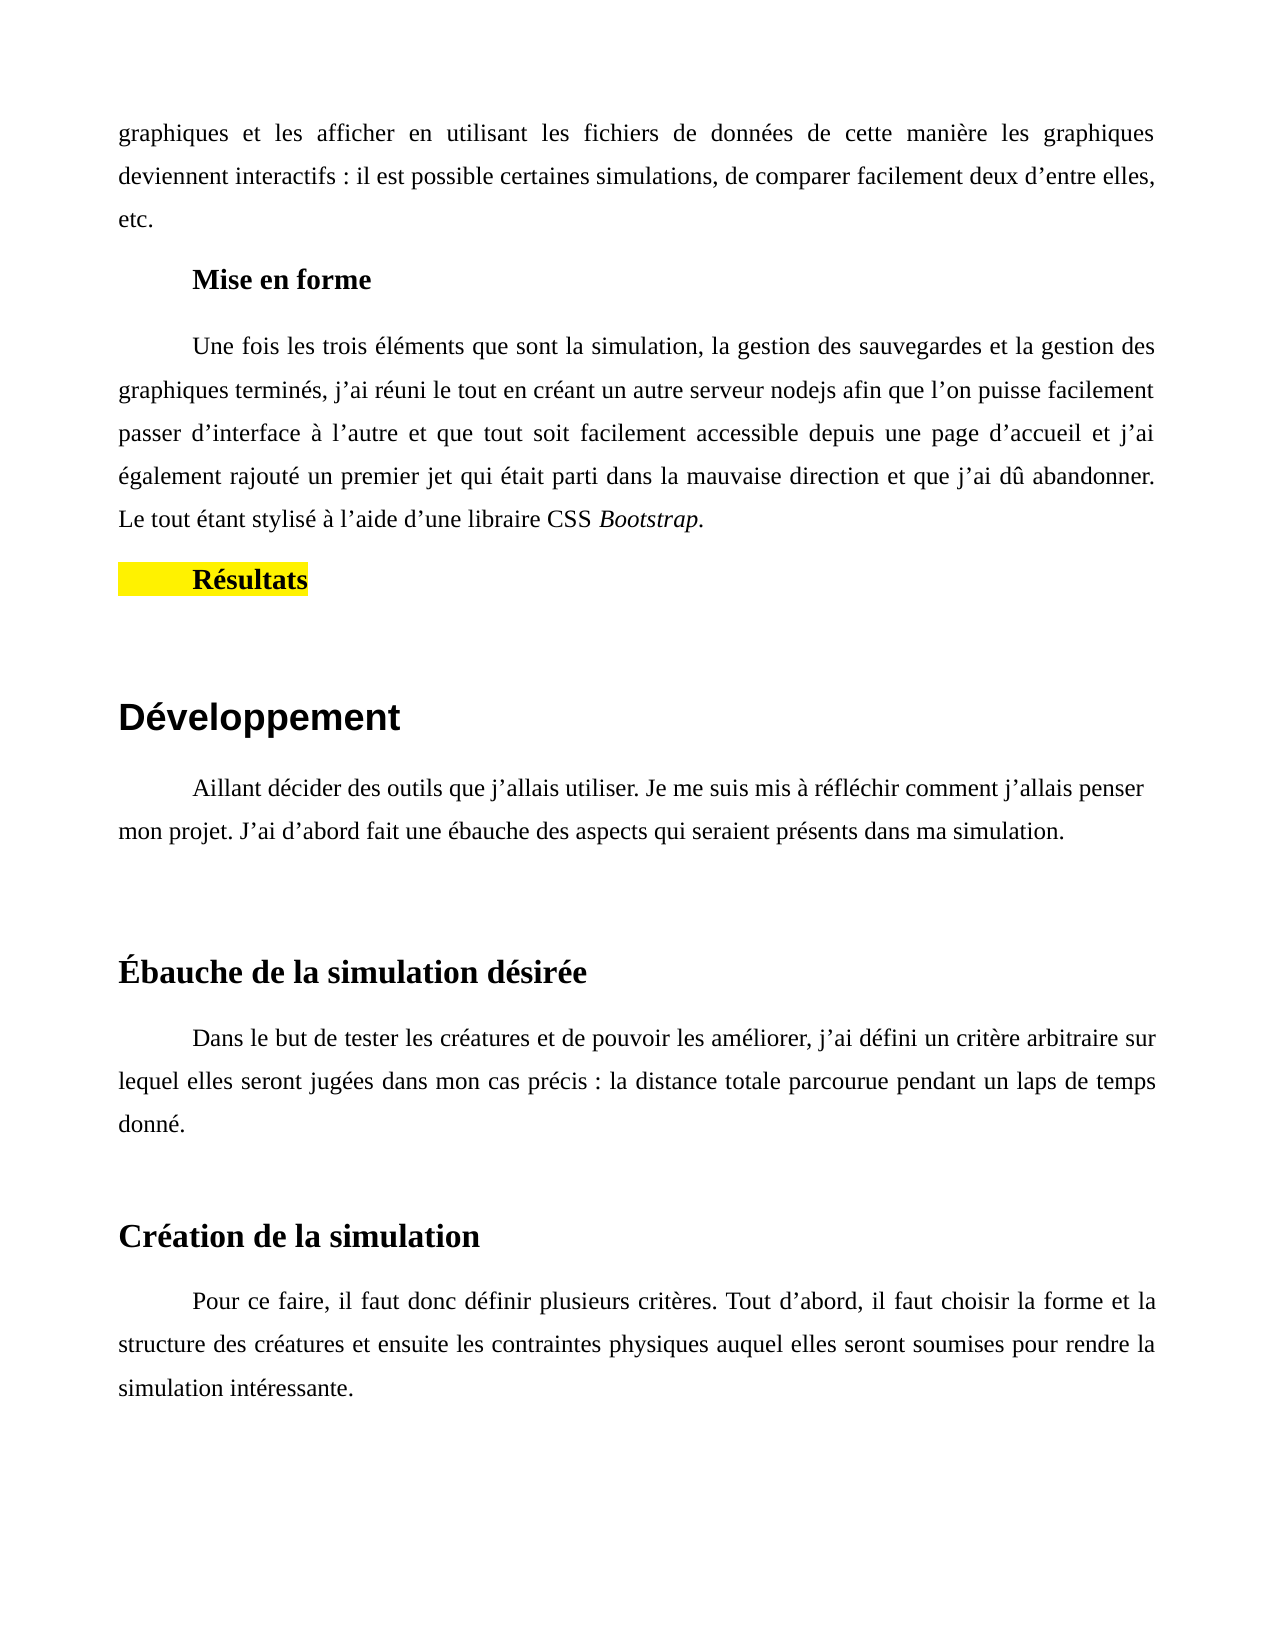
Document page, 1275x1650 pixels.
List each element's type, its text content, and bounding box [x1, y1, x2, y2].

text Dans le but de tester les créatures et de pouvoir les améliorer, j’ai défini un critère arbitraire sur lequel elles seront jugées dans mon cas précis : la distance totale parcourue pendant un laps de temps donné. [118, 1023, 1157, 1138]
text Une fois les trois éléments que sont la simulation, la gestion des sauvegardes et la gestion des graphiques terminés, j’ai réuni le tout en créant un autre serveur nodejs afin que l’on puisse facilement passer d’interface à l’autre et que tout soit facilement accessible depuis une page d’accueil et j’ai également rajouté un premier jet qui était parti dans la mauvaise direction et que j’ai dû abandonner. Le tout étant stylisé à l’aide d’une libraire CSS Bootstrap. [118, 327, 1157, 533]
text Mise en forme [118, 262, 1157, 296]
text Aillant décider des outils que j’allais utiliser. Je me suis mis à réfléchir comment j’allais penser mon projet. J’ai d’abord fait une ébauche des aspects qui seraient présents dans ma simulation. [118, 773, 1157, 845]
text graphiques et les afficher en utilisant les fichiers de données de cette manière les graphiques deviennent interactifs : il est possible certaines simulations, de comparer facilement deux d’entre elles, etc. [118, 118, 1157, 233]
subtitle Développement [118, 695, 1157, 739]
subtitle Création de la simulation [118, 1216, 1157, 1255]
text Résultats [118, 562, 1157, 596]
subtitle Ébauche de la simulation désirée [118, 952, 1157, 991]
text Pour ce faire, il faut donc définir plusieurs critères. Tout d’abord, il faut choisir la forme et la structure des créatures et ensuite les contraintes physiques auquel elles seront soumises pour rendre la simulation intéressante. [118, 1286, 1157, 1401]
